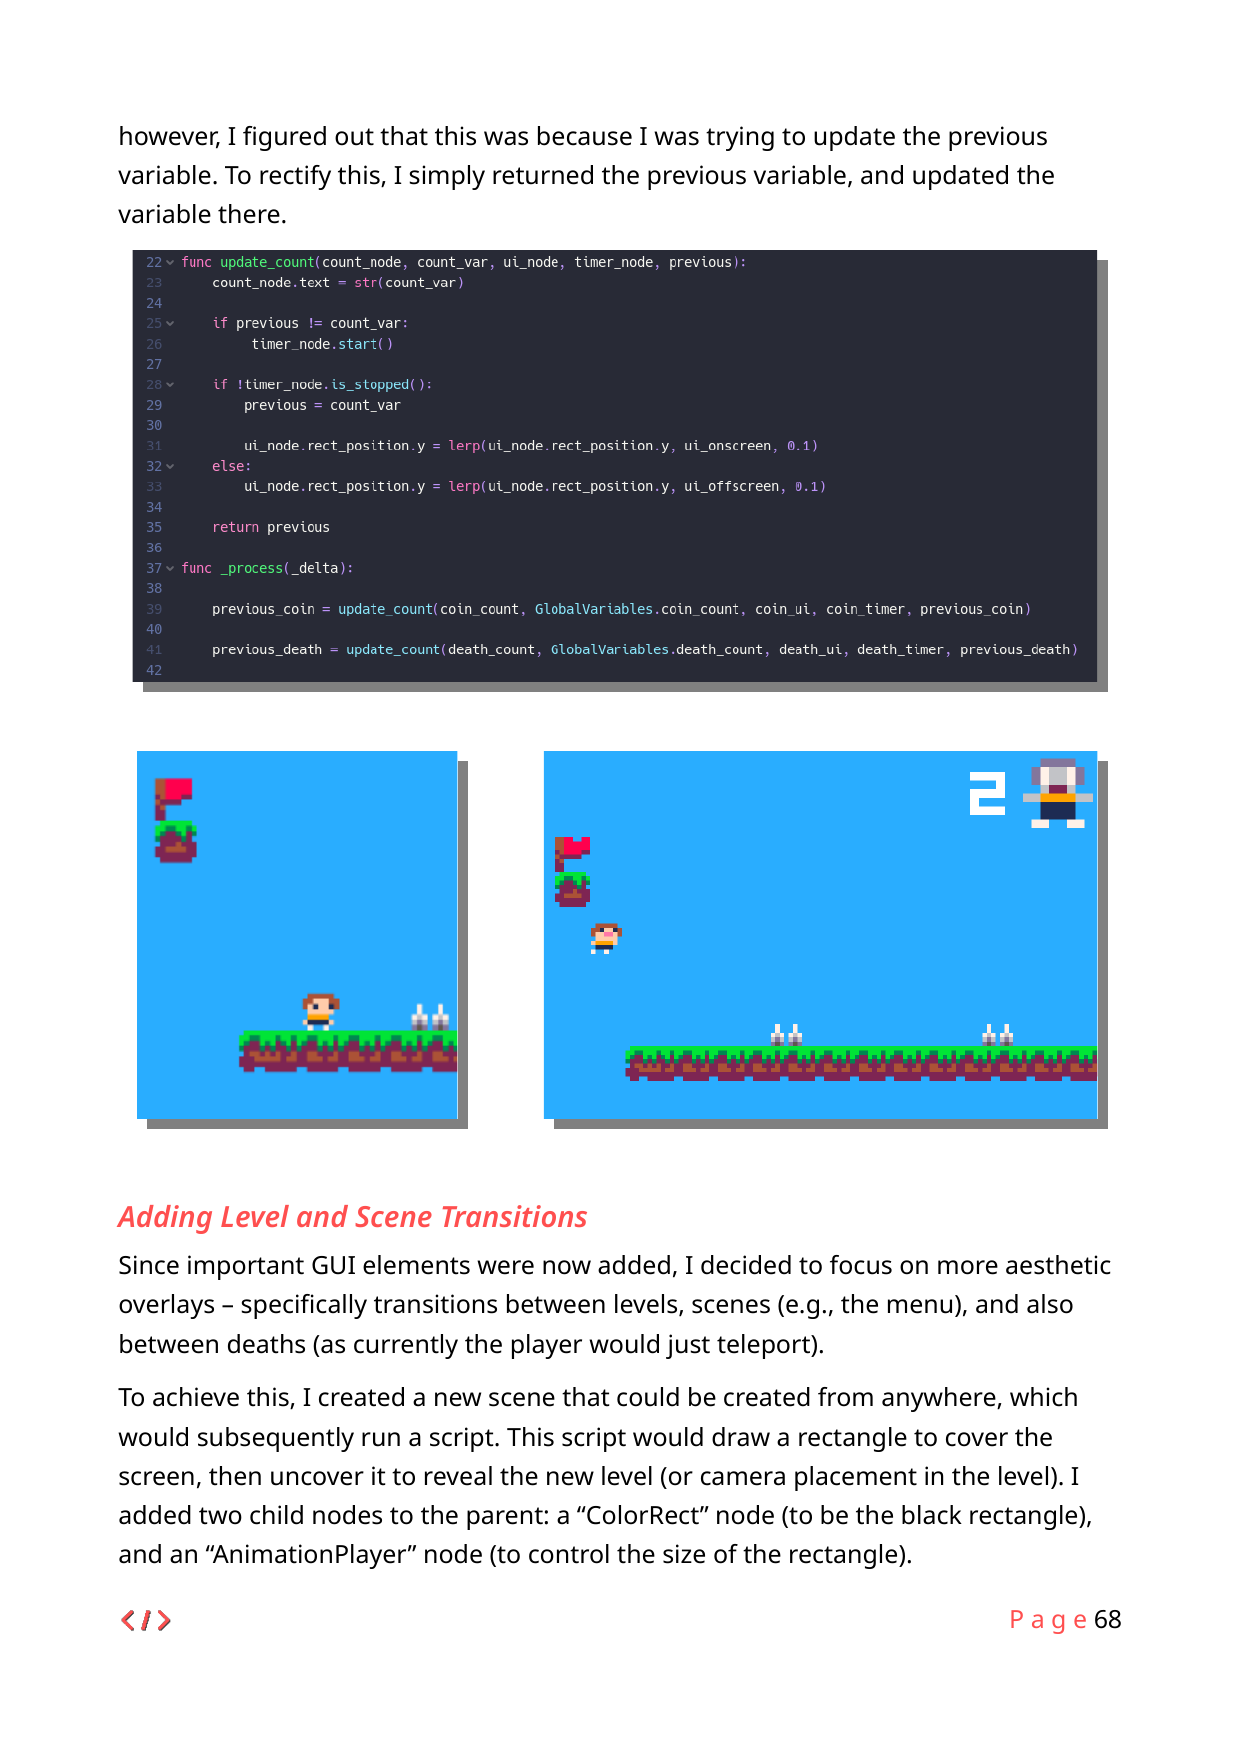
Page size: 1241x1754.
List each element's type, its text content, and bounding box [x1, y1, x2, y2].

text Since important GUI elements were now added, I decided to focus on more aesthetic overlays – specifically transitions between levels, scenes (e.g., the menu), and also between deaths (as currently the player would just teleport). [118, 1248, 1122, 1360]
picture [132, 250, 1098, 682]
picture [137, 751, 458, 1119]
text however, I figured out that this was because I was trying to update the previous variable. To rectify this, I simply returned the previous variable, and updated the variable there. [118, 118, 1122, 231]
picture [116, 1591, 175, 1649]
text To achieve this, I created a new scene that could be created from anywhere, which would subsequently run a script. This script would draw a rectangle to cover the screen, then uncover it to reveal the new level (or camera placement in the level). I added two child nodes to the parent: a “ColorRect” node (to be the black rectangle), and an “AnimationPlayer” node (to control the size of the rectangle). [118, 1380, 1122, 1571]
picture [543, 751, 1098, 1119]
subtitle Adding Level and Scene Transitions [118, 1196, 1122, 1236]
